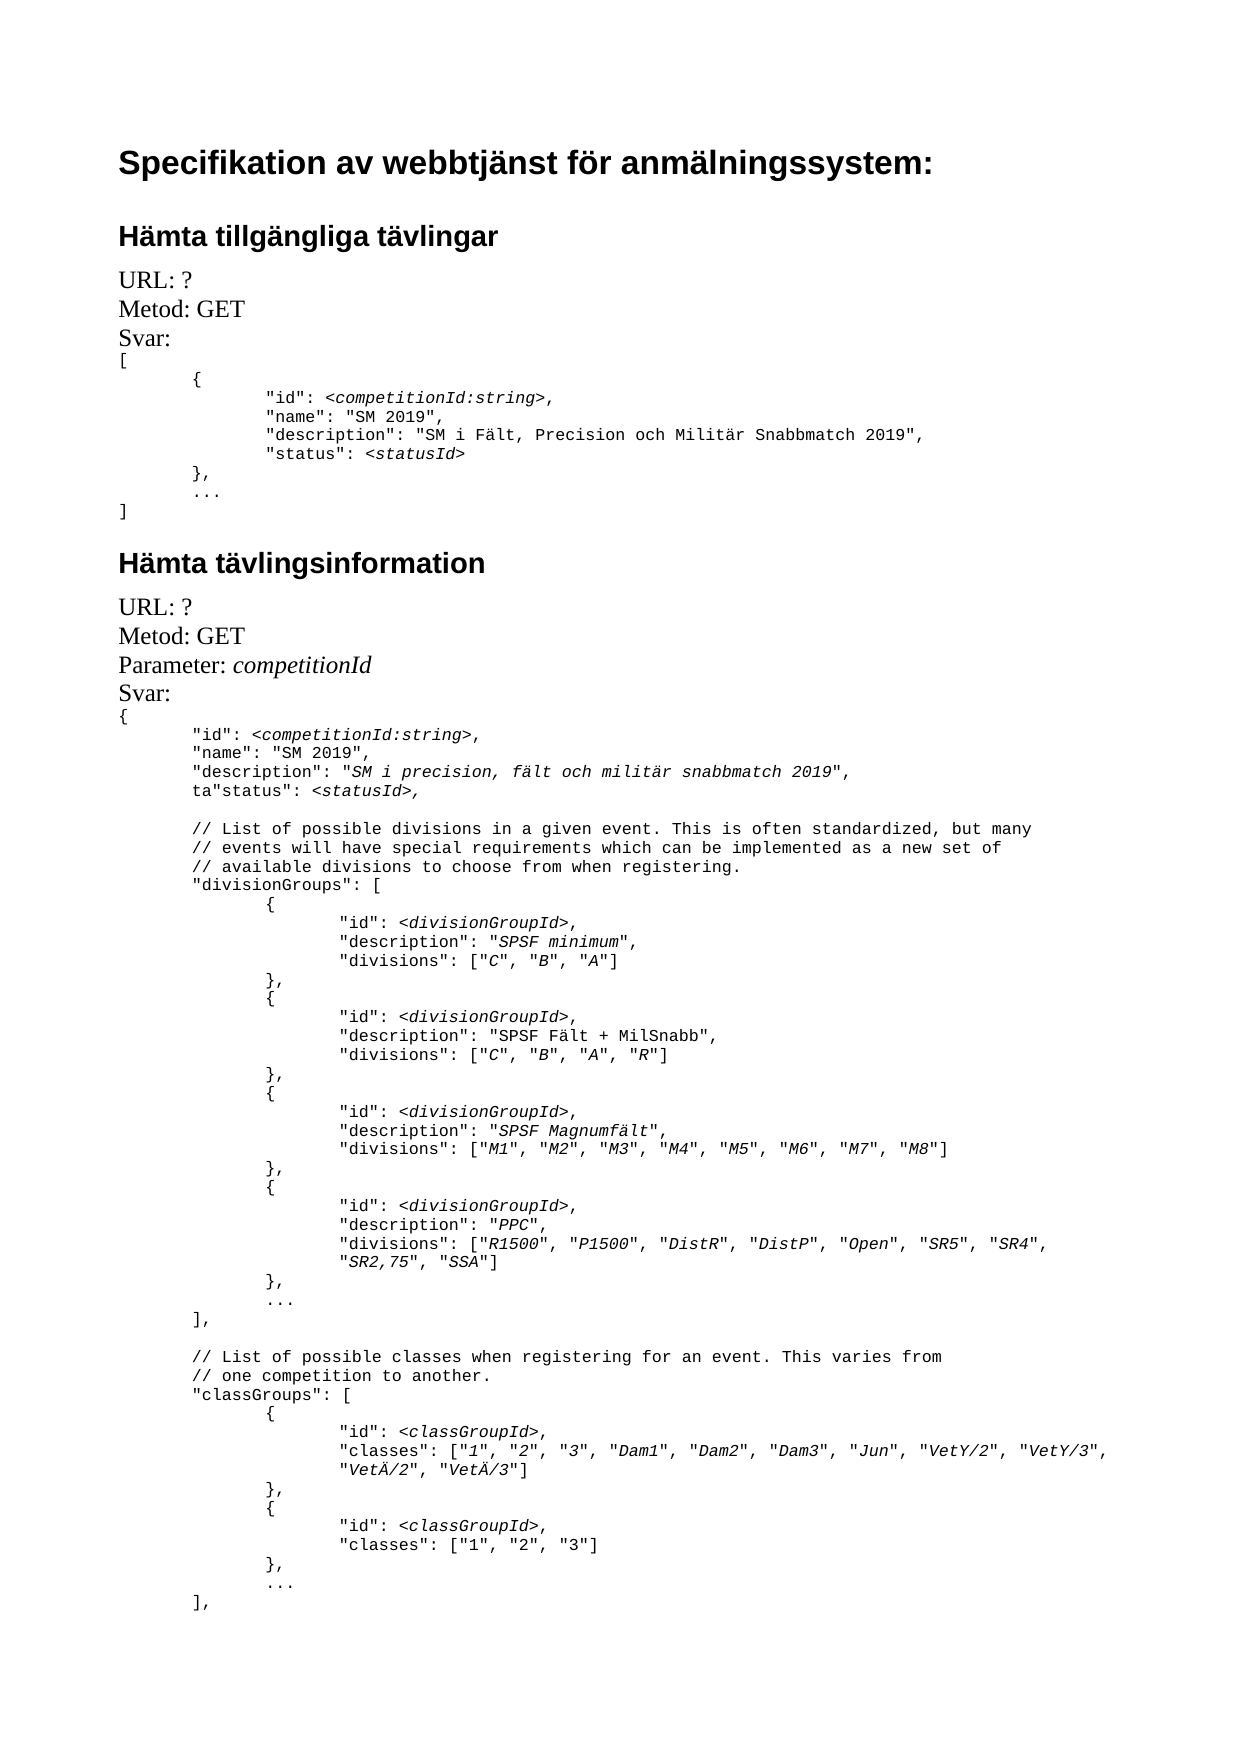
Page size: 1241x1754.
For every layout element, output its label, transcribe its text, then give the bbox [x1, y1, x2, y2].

text }, [192, 465, 1122, 483]
text "divisions": ["M1", "M2", "M3", "M4", "M5", "M6", "M7", "M8"] [339, 1141, 1122, 1160]
text }, [265, 1556, 1122, 1574]
text ], [192, 1593, 1122, 1612]
text URL: ? [118, 592, 1122, 621]
subtitle Hämta tävlingsinformation [118, 546, 1122, 580]
subtitle Specifikation av webbtjänst för anmälningssystem: [118, 143, 1122, 182]
text { [192, 370, 1122, 389]
text Metod: GET [118, 294, 1122, 323]
text ... [265, 1292, 1122, 1311]
text "divisionGroups": [ [192, 877, 1122, 896]
text "divisions": ["C", "B", "A", "R"] [339, 1047, 1122, 1066]
text Svar: [118, 323, 1122, 352]
text { [265, 1405, 1122, 1424]
text [ [118, 352, 1122, 370]
text "name": "SM 2019", [192, 745, 1122, 764]
text }, [265, 1160, 1122, 1179]
text { [265, 1179, 1122, 1197]
text "status": <statusId> [265, 446, 1122, 465]
text }, [265, 1273, 1122, 1292]
text "divisions": ["R1500", "P1500", "DistR", "DistP", "Open", "SR5", "SR4", "SR2,75", "SSA"] [339, 1235, 1122, 1273]
text "id": <divisionGroupId>, [339, 1197, 1122, 1216]
text Parameter: competitionId [118, 650, 1122, 678]
text "name": "SM 2019", [265, 408, 1122, 427]
text }, [265, 1480, 1122, 1499]
text ... [192, 483, 1122, 502]
text { [265, 1084, 1122, 1103]
text "description": "SM i precision, fält och militär snabbmatch 2019", [192, 764, 1122, 783]
text "divisions": ["C", "B", "A"] [339, 952, 1122, 971]
text { [265, 1499, 1122, 1518]
text "id": <divisionGroupId>, [339, 1009, 1122, 1028]
text "description": "SPSF minimum", [339, 933, 1122, 952]
text "description": "SPSF Fält + MilSnabb", [339, 1028, 1122, 1047]
text }, [265, 1066, 1122, 1084]
text ... [265, 1574, 1122, 1593]
text { [118, 707, 1122, 726]
text "classes": ["1", "2", "3", "Dam1", "Dam2", "Dam3", "Jun", "VetY/2", "VetY/3", "VetÄ/2", "VetÄ/3"] [339, 1443, 1122, 1480]
text "id": <divisionGroupId>, [339, 1103, 1122, 1122]
text "description": "SPSF Magnumfält", [339, 1122, 1122, 1141]
text ], [192, 1311, 1122, 1329]
text }, [265, 971, 1122, 990]
text "classes": ["1", "2", "3"] [339, 1537, 1122, 1556]
text Svar: [118, 678, 1122, 707]
text "id": <divisionGroupId>, [339, 915, 1122, 933]
text "id": <competitionId:string>, [265, 389, 1122, 408]
subtitle Hämta tillgängliga tävlingar [118, 219, 1122, 253]
text "classGroups": [ [192, 1386, 1122, 1405]
text "description": "SM i Fält, Precision och Militär Snabbmatch 2019", [265, 427, 1122, 446]
text { [265, 990, 1122, 1009]
text "id": <classGroupId>, [339, 1424, 1122, 1443]
text ta"status": <statusId>, [192, 783, 1122, 802]
text Metod: GET [118, 621, 1122, 650]
text "id": <classGroupId>, [339, 1518, 1122, 1537]
text // List of possible divisions in a given event. This is often standardized, but many // events will have special requirements which can be implemented as a new set of // available divisions to choose from when registering. [192, 820, 1122, 877]
text ] [118, 502, 1122, 521]
text URL: ? [118, 265, 1122, 294]
text "description": "PPC", [339, 1216, 1122, 1235]
text "id": <competitionId:string>, [192, 726, 1122, 745]
text // List of possible classes when registering for an event. This varies from // one competition to another. [192, 1348, 1122, 1386]
text { [265, 896, 1122, 915]
